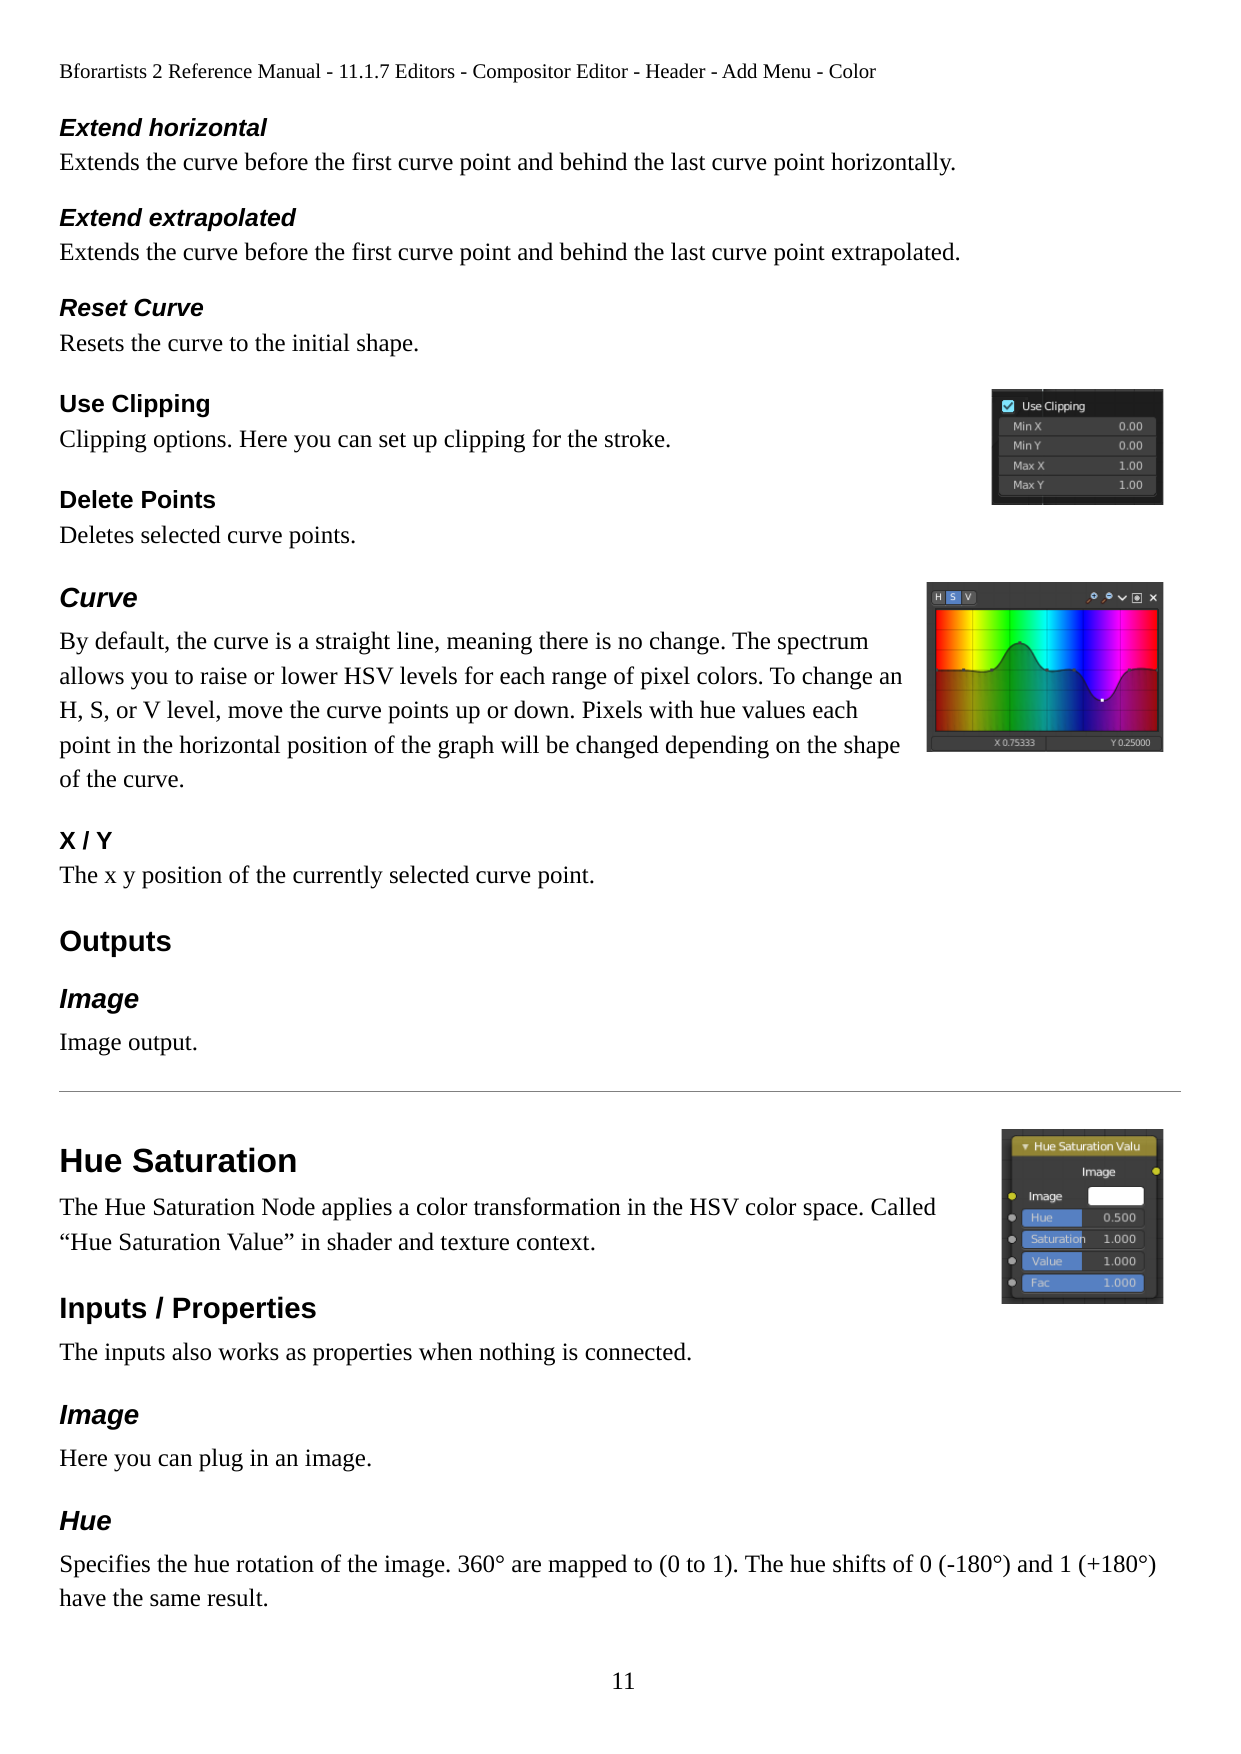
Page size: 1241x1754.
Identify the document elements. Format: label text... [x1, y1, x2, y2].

subtitle X / Y [59, 826, 1181, 854]
subtitle Inputs / Properties [59, 1291, 1181, 1324]
subtitle Image [59, 1398, 1181, 1430]
subtitle [1164, 1141, 1181, 1180]
picture [926, 582, 1164, 752]
text By default, the curve is a straight line, meaning there is no change. The spectrum allows you to raise or lower HSV levels for each range of pixel colors. To change an H, S, or V level, move the curve points up or down. Pixels with hue values each point in the horizontal position of the graph will be changed depending on the shape of the curve. [59, 626, 1181, 793]
picture [1001, 1129, 1164, 1304]
subtitle [1164, 389, 1181, 418]
subtitle Image [59, 983, 1181, 1015]
text Here you can plug in an image. [59, 1443, 1181, 1472]
text Image output. [59, 1027, 1181, 1056]
text Specifies the hue rotation of the image. 360° are mapped to (0 to 1). The hue shifts of 0 (-180°) and 1 (+180°) have the same result. [59, 1549, 1181, 1612]
text Resets the curve to the initial shape. [59, 328, 1181, 356]
text The Hue Saturation Node applies a color transformation in the HSV color space. Called “Hue Saturation Value” in shader and texture context. [59, 1192, 1001, 1256]
text Deletes selected curve points. [59, 520, 1181, 549]
text The x y position of the currently selected curve point. [59, 861, 1181, 889]
subtitle Reset Curve [59, 293, 1181, 321]
subtitle Hue [59, 1504, 1181, 1536]
subtitle Curve [59, 582, 926, 614]
subtitle Hue Saturation [59, 1141, 1001, 1180]
subtitle Outputs [59, 924, 1181, 958]
text Clipping options. Here you can set up clipping for the stroke. [59, 424, 991, 453]
text Extends the curve before the first curve point and behind the last curve point horizontally. [59, 147, 1181, 176]
subtitle Delete Points [59, 486, 1181, 514]
subtitle Extend horizontal [59, 113, 1181, 141]
text The inputs also works as properties when nothing is connected. [59, 1337, 1181, 1366]
subtitle Extend extrapolated [59, 203, 1181, 231]
subtitle [1164, 582, 1181, 614]
text Extends the curve before the first curve point and behind the last curve point extrapolated. [59, 237, 1181, 266]
subtitle Use Clipping [59, 389, 991, 418]
picture [991, 389, 1164, 505]
